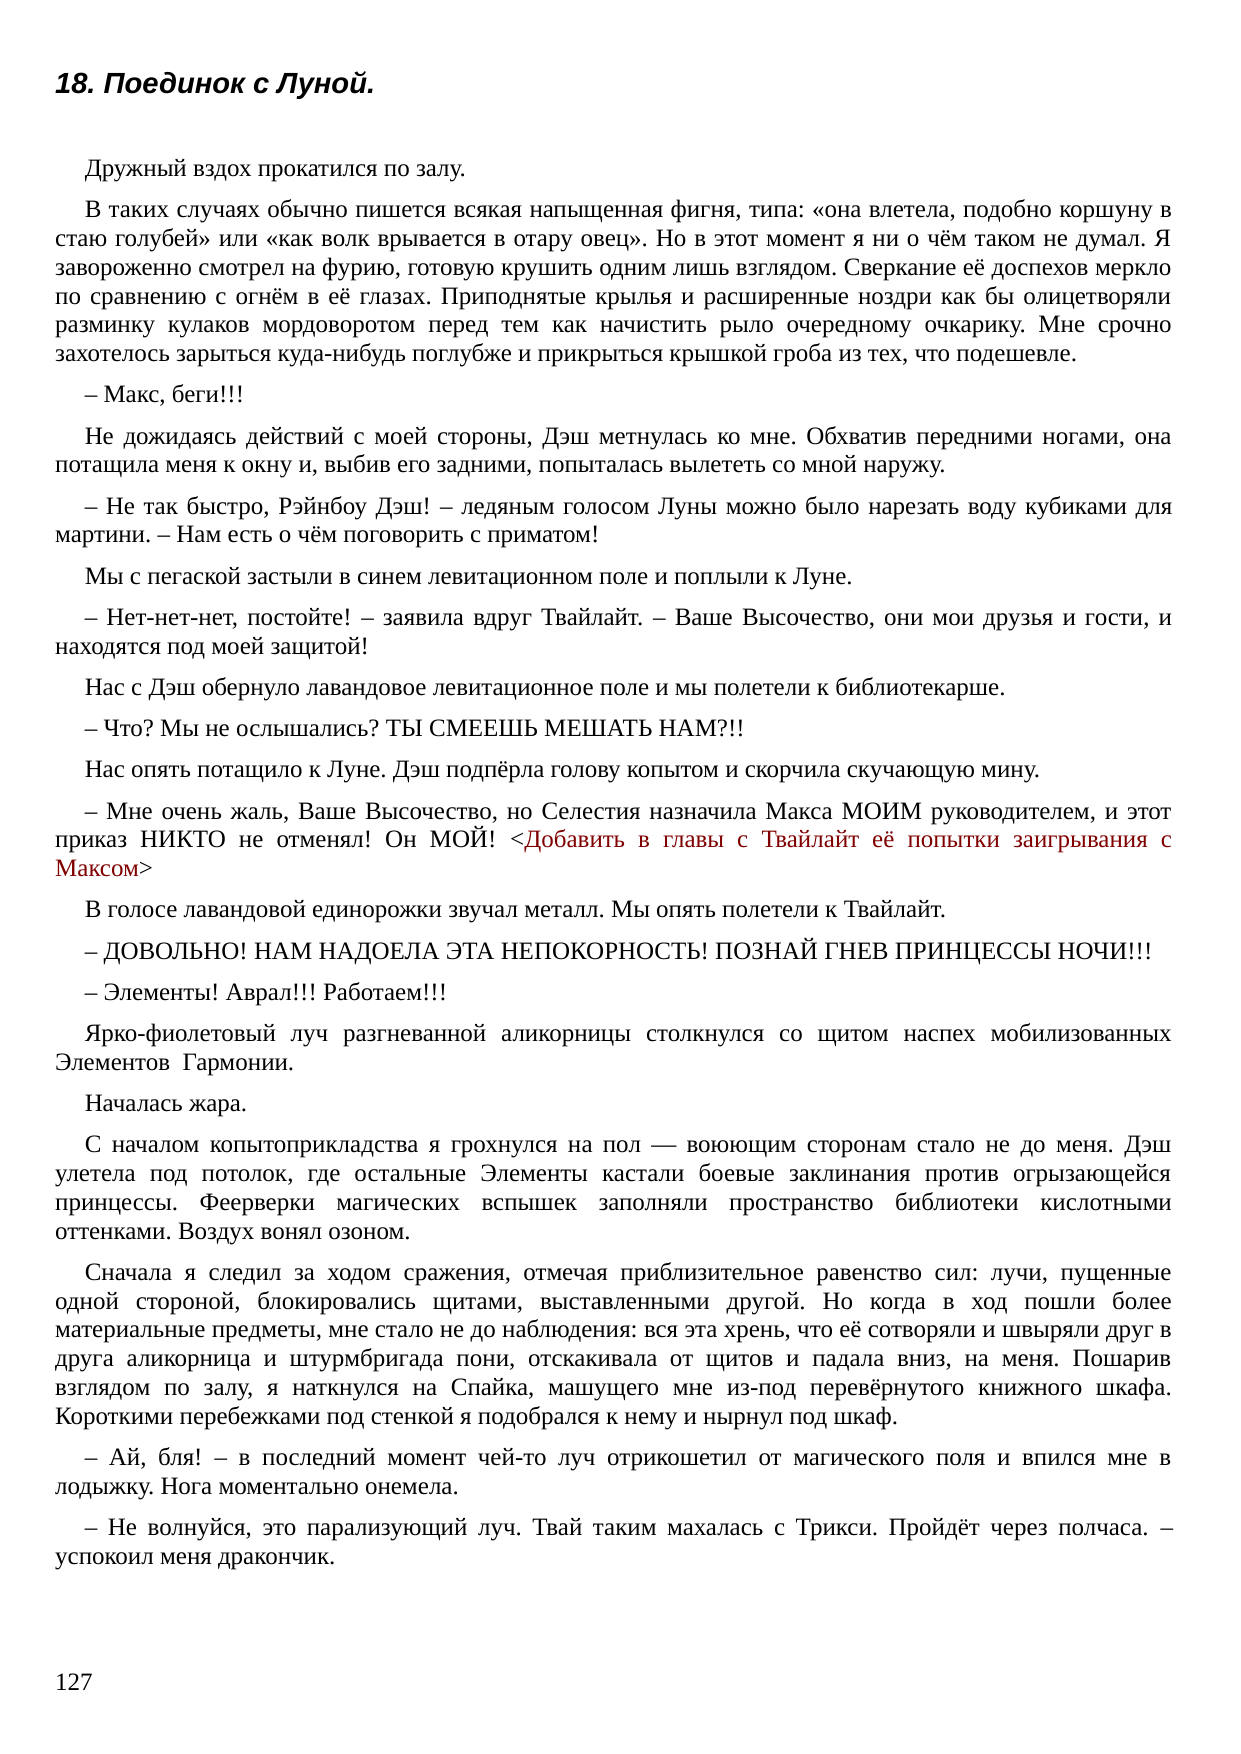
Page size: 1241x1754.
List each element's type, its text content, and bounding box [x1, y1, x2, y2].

text Не дожидаясь действий с моей стороны, Дэш метнулась ко мне. Обхватив передними ногами, она потащила меня к окну и, выбив его задними, попыталась вылететь со мной наружу. [55, 421, 1173, 478]
text – Мне очень жаль, Ваше Высочество, но Селестия назначила Макса МОИМ руководителем, и этот приказ НИКТО не отменял! Он МОЙ! <Добавить в главы с Твайлайт её попытки заигрывания с Максом> [55, 796, 1173, 882]
text Нас опять потащило к Луне. Дэш подпёрла голову копытом и скорчила скучающую мину. [55, 754, 1173, 783]
text Нас с Дэш обернуло лавандовое левитационное поле и мы полетели к библиотекарше. [55, 672, 1173, 701]
text – Что? Мы не ослышались? ТЫ СМЕЕШЬ МЕШАТЬ НАМ?!! [55, 713, 1173, 742]
text – Не волнуйся, это парализующий луч. Твай таким махалась с Трикси. Пройдёт через полчаса. – успокоил меня дракончик. [55, 1512, 1173, 1569]
text – ДОВОЛЬНО! НАМ НАДОЕЛА ЭТА НЕПОКОРНОСТЬ! ПОЗНАЙ ГНЕВ ПРИНЦЕССЫ НОЧИ!!! [55, 936, 1173, 964]
text Сначала я следил за ходом сражения, отмечая приблизительное равенство сил: лучи, пущенные одной стороной, блокировались щитами, выставленными другой. Но когда в ход пошли более материальные предметы, мне стало не до наблюдения: вся эта хрень, что её сотворяли и швыряли друг в друга аликорница и штурмбригада пони, отскакивала от щитов и падала вниз, на меня. Пошарив взглядом по залу, я наткнулся на Спайка, машущего мне из-под перевёрнутого книжного шкафа. Короткими перебежками под стенкой я подобрался к нему и нырнул под шкаф. [55, 1257, 1173, 1429]
text – Ай, бля! – в последний момент чей-то луч отрикошетил от магического поля и впился мне в лодыжку. Нога моментально онемела. [55, 1442, 1173, 1499]
text Дружный вздох прокатился по залу. [55, 153, 1173, 182]
text – Макс, беги!!! [55, 379, 1173, 408]
text С началом копытоприкладства я грохнулся на пол — воюющим сторонам стало не до меня. Дэш улетела под потолок, где остальные Элементы кастали боевые заклинания против огрызающейся принцессы. Феерверки магических вспышек заполняли пространство библиотеки кислотными оттенками. Воздух вонял озоном. [55, 1129, 1173, 1244]
text Мы с пегаской застыли в синем левитационном поле и поплыли к Луне. [55, 561, 1173, 589]
text – Не так быстро, Рэйнбоу Дэш! – ледяным голосом Луны можно было нарезать воду кубиками для мартини. – Нам есть о чём поговорить с приматом! [55, 491, 1173, 548]
text – Элементы! Аврал!!! Работаем!!! [55, 977, 1173, 1006]
text – Нет-нет-нет, постойте! – заявила вдруг Твайлайт. – Ваше Высочество, они мои друзья и гости, и находятся под моей защитой! [55, 602, 1173, 659]
text Ярко-фиолетовый луч разгневанной аликорницы столкнулся со щитом наспех мобилизованных Элементов Гармонии. [55, 1018, 1173, 1076]
subtitle 18. Поединок с Луной. [55, 66, 1173, 99]
text В голосе лавандовой единорожки звучал металл. Мы опять полетели к Твайлайт. [55, 894, 1173, 923]
text В таких случаях обычно пишется всякая напыщенная фигня, типа: «она влетела, подобно коршуну в стаю голубей» или «как волк врывается в отару овец». Но в этот момент я ни о чём таком не думал. Я завороженно смотрел на фурию, готовую крушить одним лишь взглядом. Сверкание её доспехов меркло по сравнению с огнём в её глазах. Приподнятые крылья и расширенные ноздри как бы олицетворяли разминку кулаков мордоворотом перед тем как начистить рыло очередному очкарику. Мне срочно захотелось зарыться куда-нибудь поглубже и прикрыться крышкой гроба из тех, что подешевле. [55, 194, 1173, 367]
text Началась жара. [55, 1088, 1173, 1117]
